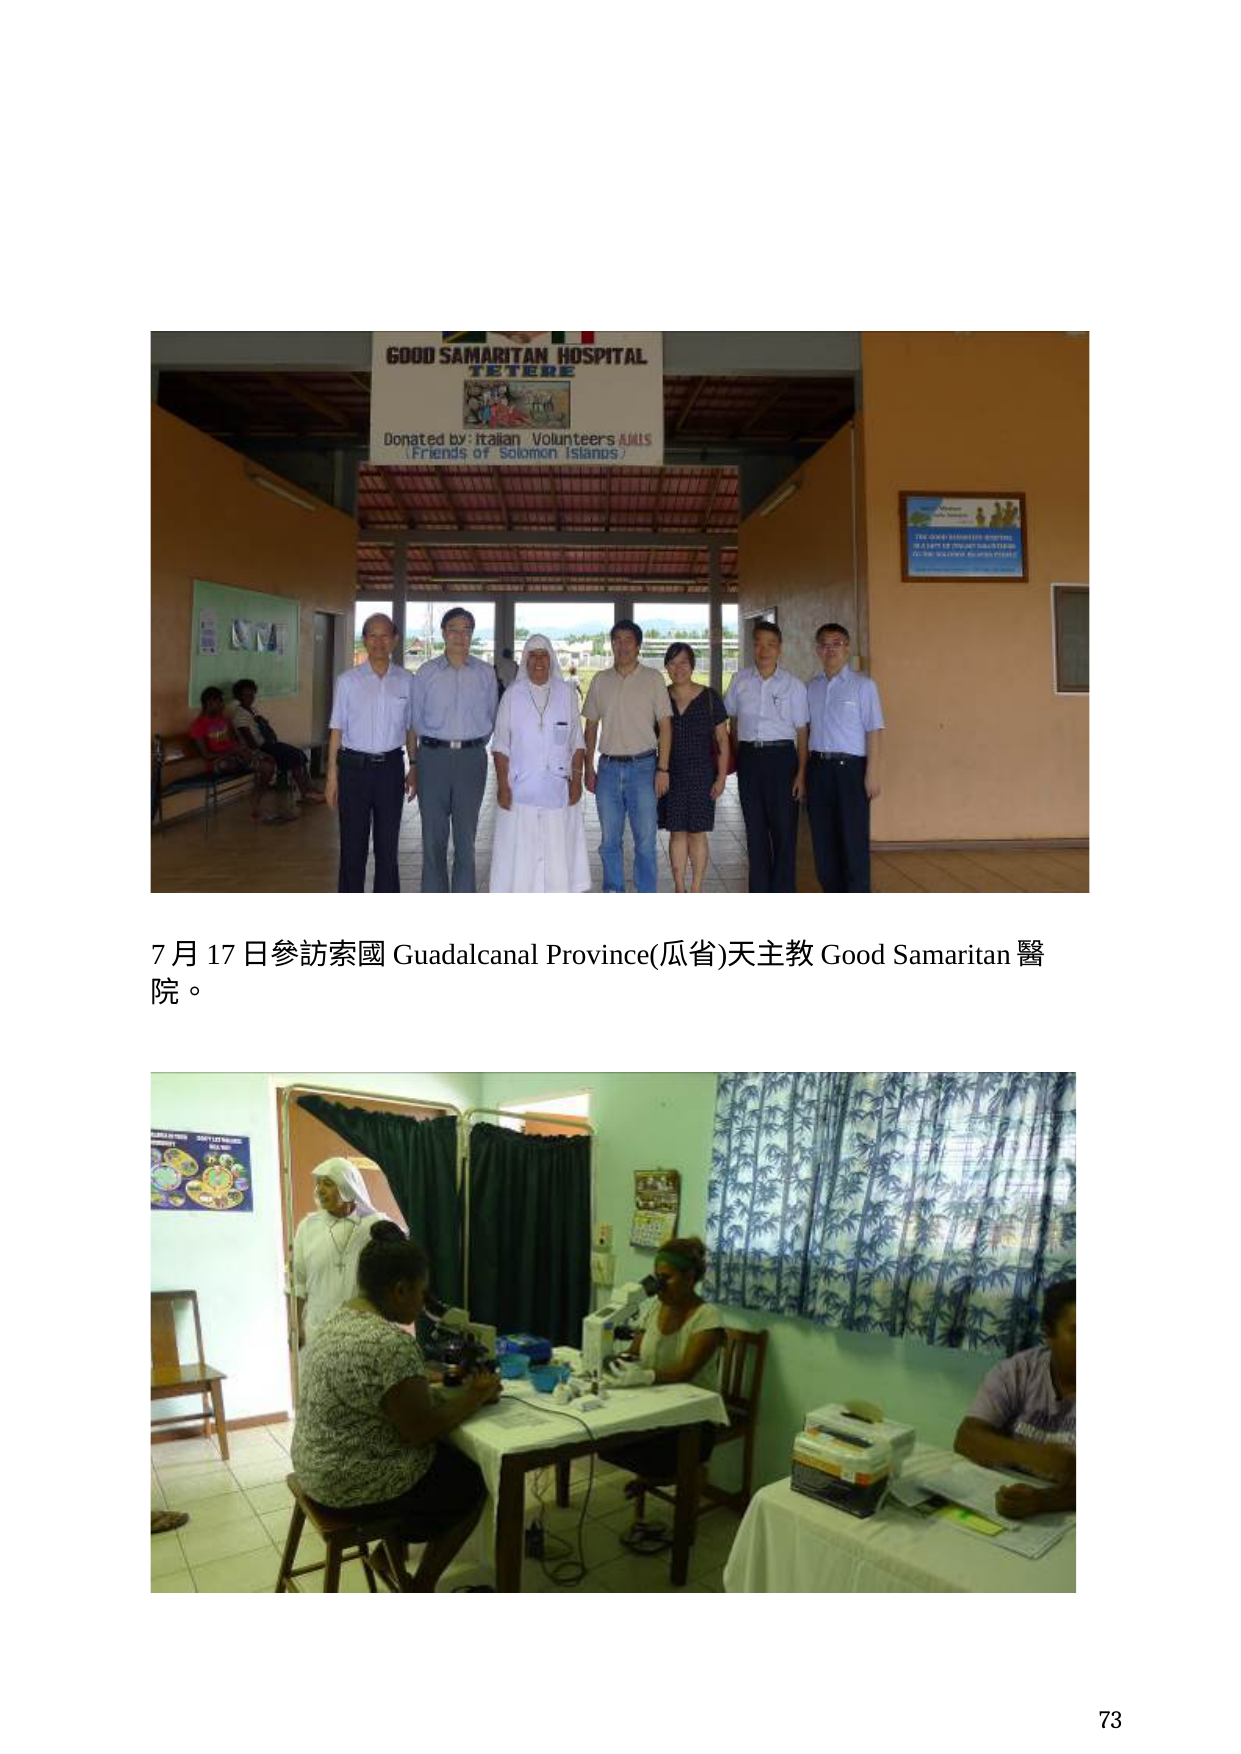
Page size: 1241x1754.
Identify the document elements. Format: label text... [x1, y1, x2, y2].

picture [150, 331, 1090, 893]
table_cell [139, 1072, 1101, 1634]
table_header [139, 331, 1101, 935]
picture [150, 1072, 1077, 1593]
table_cell 7月17日參訪索國Guadalcanal Province(瓜省)天主教Good Samaritan醫院。 [139, 935, 1101, 1072]
